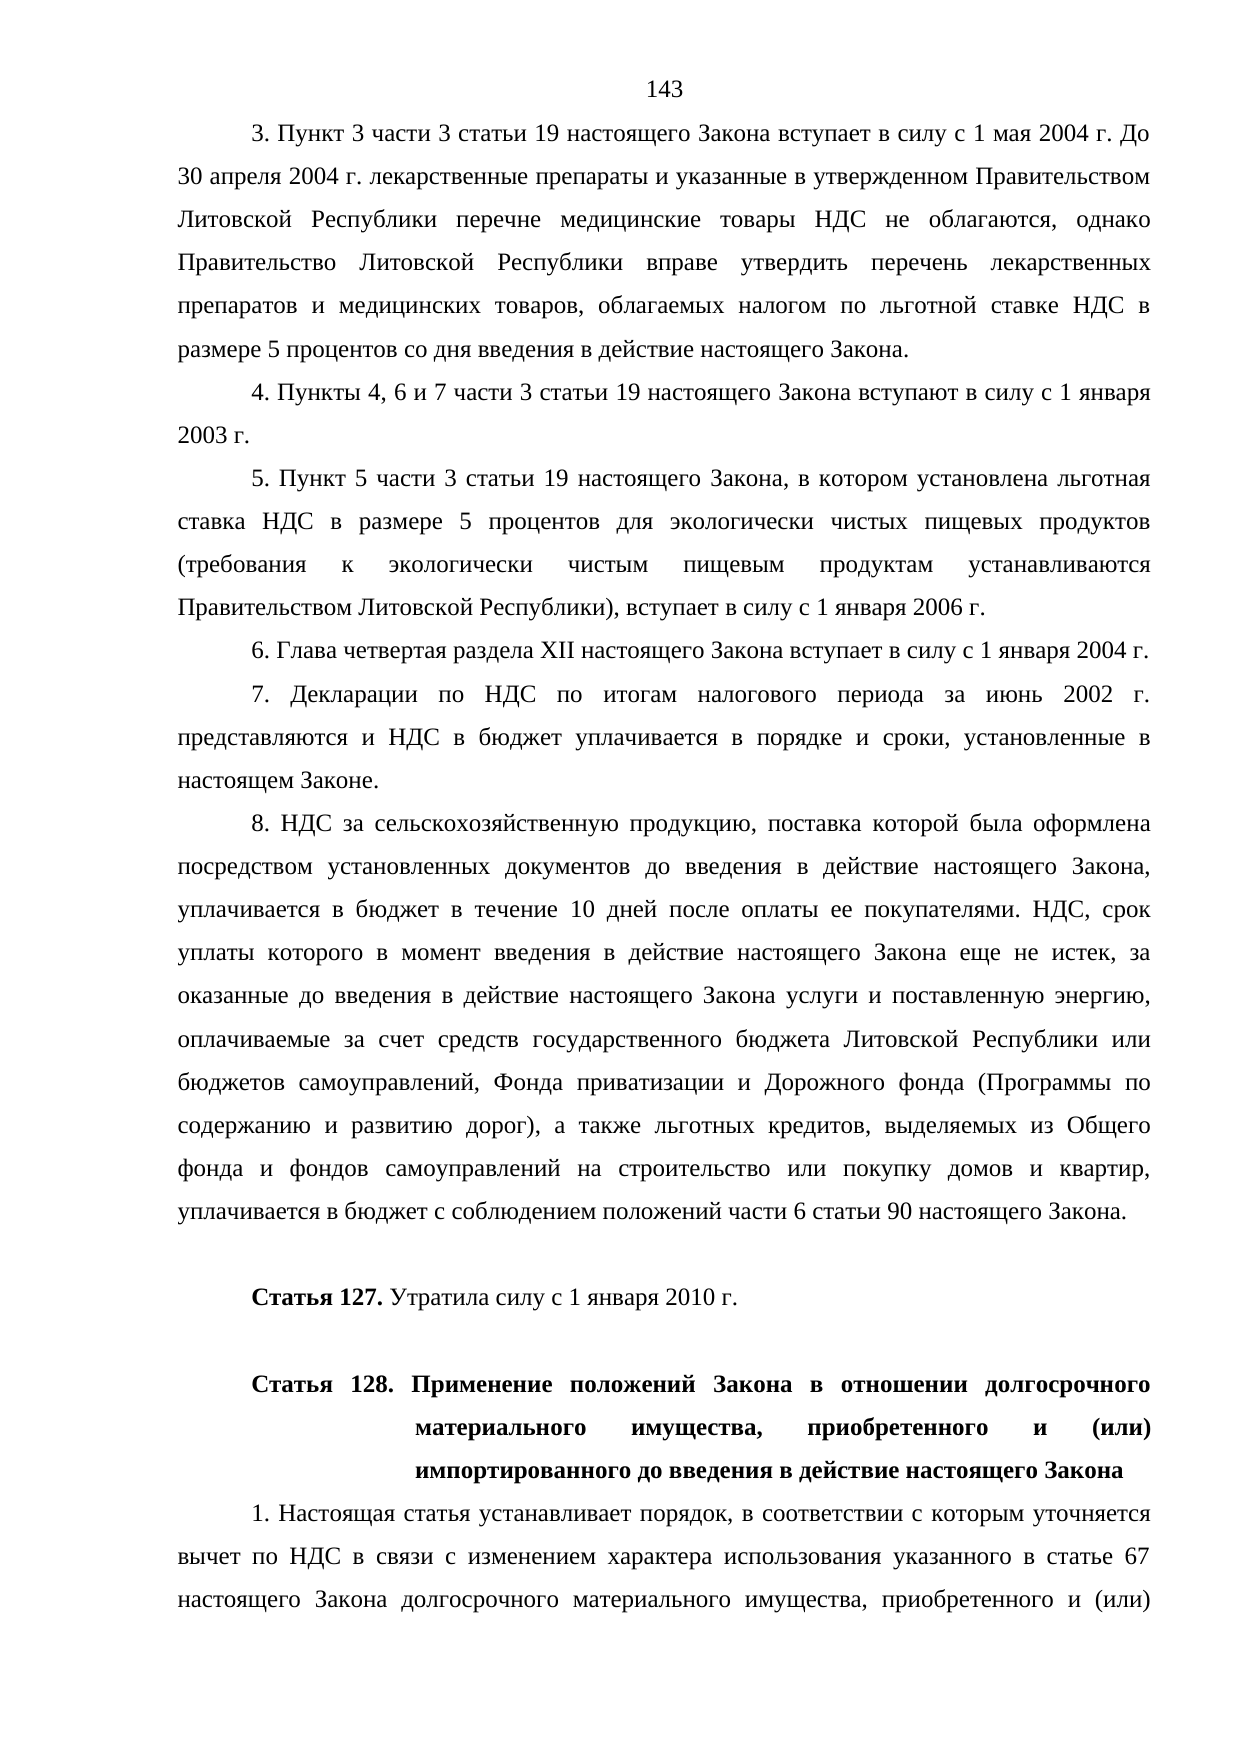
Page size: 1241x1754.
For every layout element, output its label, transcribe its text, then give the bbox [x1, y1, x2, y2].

text Статья 127. Утратила силу с 1 января 2010 г. [251, 1282, 1152, 1311]
text Статья 128. Применение положений Закона в отношении долгосрочного материального имущества, приобретенного и (или) импортированного до введения в действие настоящего Закона [251, 1369, 1152, 1484]
text 8. НДС за сельскохозяйственную продукцию, поставка которой была оформлена посредством установленных документов до введения в действие настоящего Закона, уплачивается в бюджет в течение 10 дней после оплаты ее покупателями. НДС, срок уплаты которого в момент введения в действие настоящего Закона еще не истек, за оказанные до введения в действие настоящего Закона услуги и поставленную энергию, оплачиваемые за счет средств государственного бюджета Литовской Республики или бюджетов самоуправлений, Фонда приватизации и Дорожного фонда (Программы по содержанию и развитию дорог), а также льготных кредитов, выделяемых из Общего фонда и фондов самоуправлений на строительство или покупку домов и квартир, уплачивается в бюджет с соблюдением положений части 6 статьи 90 настоящего Закона. [177, 808, 1152, 1225]
text 6. Глава четвертая раздела XII настоящего Закона вступает в силу с 1 января 2004 г. [177, 636, 1152, 664]
text 3. Пункт 3 части 3 статьи 19 настоящего Закона вступает в силу с 1 мая 2004 г. До 30 апреля 2004 г. лекарственные препараты и указанные в утвержденном Правительством Литовской Республики перечне медицинские товары НДС не облагаются, однако Правительство Литовской Республики вправе утвердить перечень лекарственных препаратов и медицинских товаров, облагаемых налогом по льготной ставке НДС в размере 5 процентов со дня введения в действие настоящего Закона. [177, 118, 1152, 362]
text 5. Пункт 5 части 3 статьи 19 настоящего Закона, в котором установлена льготная ставка НДС в размере 5 процентов для экологически чистых пищевых продуктов (требования к экологически чистым пищевым продуктам устанавливаются Правительством Литовской Республики), вступает в силу с 1 января 2006 г. [177, 463, 1152, 621]
text 1. Настоящая статья устанавливает порядок, в соответствии с которым уточняется вычет по НДС в связи с изменением характера использования указанного в статье 67 настоящего Закона долгосрочного материального имущества, приобретенного и (или) [177, 1498, 1152, 1613]
text 4. Пункты 4, 6 и 7 части 3 статьи 19 настоящего Закона вступают в силу с 1 января 2003 г. [177, 377, 1152, 449]
text 7. Декларации по НДС по итогам налогового периода за июнь 2002 г. представляются и НДС в бюджет уплачивается в порядке и сроки, установленные в настоящем Законе. [177, 679, 1152, 794]
